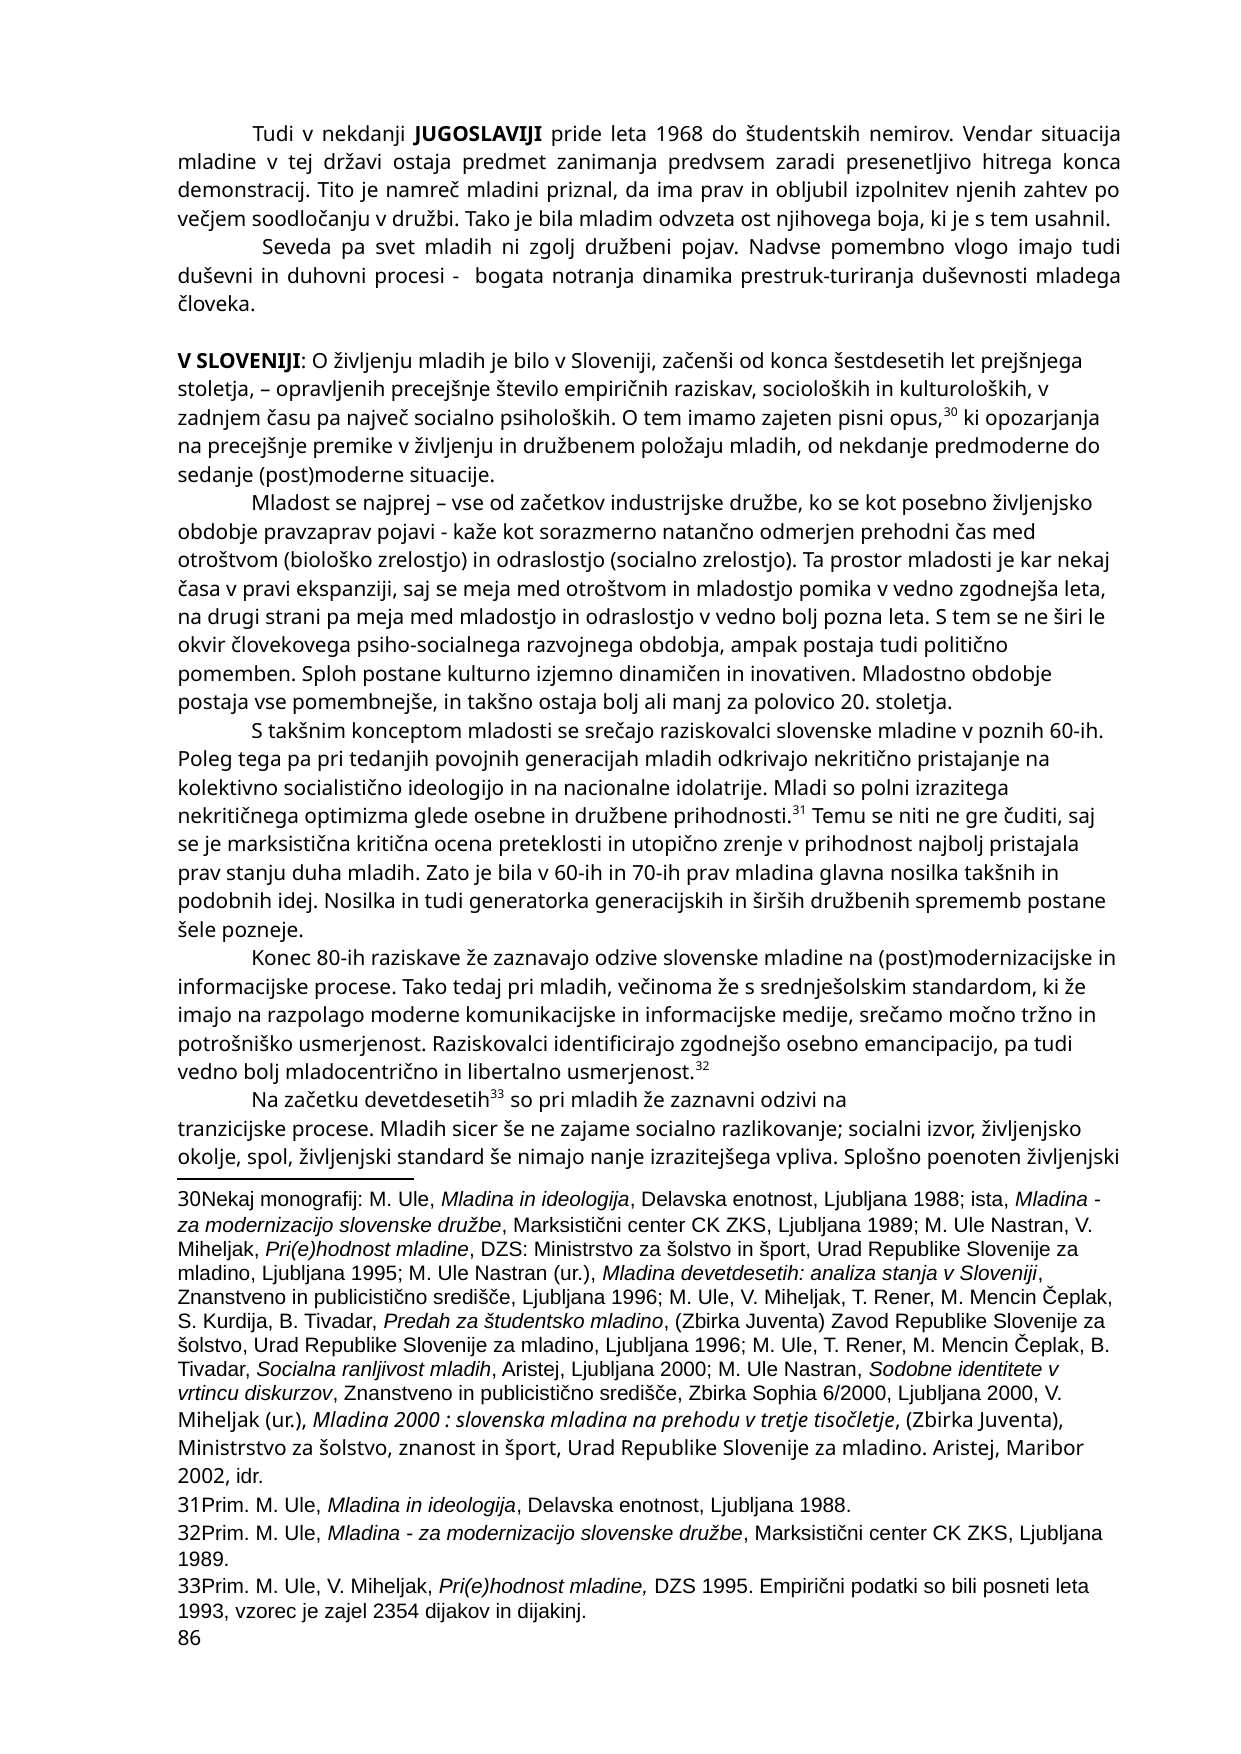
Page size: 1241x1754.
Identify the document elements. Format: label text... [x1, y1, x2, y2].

text Mladost se najprej – vse od začetkov industrijske družbe, ko se kot posebno življenjsko obdobje pravzaprav pojavi - kaže kot sorazmerno natančno odmerjen prehodni čas med otroštvom (biološko zrelostjo) in odraslostjo (socialno zrelostjo). Ta prostor mladosti je kar nekaj časa v pravi ekspanziji, saj se meja med otroštvom in mladostjo pomika v vedno zgodnejša leta, na drugi strani pa meja med mladostjo in odraslostjo v vedno bolj pozna leta. S tem se ne širi le okvir človekovega psiho-socialnega razvojnega obdobja, ampak postaja tudi politično pomemben. Sploh postane kulturno izjemno dinamičen in inovativen. Mladostno obdobje postaja vse pomembnejše, in takšno ostaja bolj ali manj za polovico 20. stoletja. [177, 488, 1122, 716]
text Prim. M. Ule, Mladina in ideologija, Delavska enotnost, Ljubljana 1988. [177, 1490, 1122, 1518]
text tranzicijske procese. Mladih sicer še ne zajame socialno razlikovanje; socialni izvor, življenjsko okolje, spol, življenjski standard še nimajo nanje izrazitejšega vpliva. Splošno poenoten življenjski [177, 1114, 1122, 1171]
text Prim. M. Ule, Mladina - za modernizacijo slovenske družbe, Marksistični center CK ZKS, Ljubljana 1989. [177, 1518, 1122, 1571]
text Tudi v nekdanji JUGOSLAVIJI pride leta 1968 do študentskih nemirov. Vendar situacija mladine v tej državi ostaja predmet zanimanja predvsem zaradi presenetljivo hitrega konca demonstracij. Tito je namreč mladini priznal, da ima prav in obljubil izpolnitev njenih zahtev po večjem soodločanju v družbi. Tako je bila mladim odvzeta ost njihovega boja, ki je s tem usahnil. [177, 119, 1122, 232]
text Prim. M. Ule, V. Miheljak, Pri(e)hodnost mladine, DZS 1995. Empirični podatki so bili posneti leta 1993, vzorec je zajel 2354 dijakov in dijakinj. [177, 1571, 1122, 1623]
text Konec 80-ih raziskave že zaznavajo odzive slovenske mladine na (post)modernizacijske in informacijske procese. Tako tedaj pri mladih, večinoma že s srednješolskim standardom, ki že imajo na razpolago moderne komunikacijske in informacijske medije, srečamo močno tržno in potrošniško usmerjenost. Raziskovalci identificirajo zgodnejšo osebno emancipacijo, pa tudi vedno bolj mladocentrično in libertalno usmerjenost. [177, 943, 1122, 1086]
text S takšnim konceptom mladosti se srečajo raziskovalci slovenske mladine v poznih 60-ih. Poleg tega pa pri tedanjih povojnih generacijah mladih odkrivajo nekritično pristajanje na kolektivno socialistično ideologijo in na nacionalne idolatrije. Mladi so polni izrazitega nekritičnega optimizma glede osebne in družbene prihodnosti. Temu se niti ne gre čuditi, saj se je marksistična kritična ocena preteklosti in utopično zrenje v prihodnost najbolj pristajala prav stanju duha mladih. Zato je bila v 60-ih in 70-ih prav mladina glavna nosilka takšnih in podobnih idej. Nosilka in tudi generatorka generacijskih in širših družbenih sprememb postane šele pozneje. [177, 716, 1122, 943]
text Seveda pa svet mladih ni zgolj družbeni pojav. Nadvse pomembno vlogo imajo tudi duševni in duhovni procesi - bogata notranja dinamika prestruk-turiranja duševnosti mladega človeka. [177, 232, 1122, 318]
text V SLOVENIJI: O življenju mladih je bilo v Sloveniji, začenši od konca šestdesetih let prejšnjega stoletja, – opravljenih precejšnje število empiričnih raziskav, socioloških in kulturoloških, v zadnjem času pa največ socialno psiholoških. O tem imamo zajeten pisni opus, ki opozarjanja na precejšnje premike v življenju in družbenem položaju mladih, od nekdanje predmoderne do sedanje (post)moderne situacije. [177, 346, 1122, 488]
text Nekaj monografij: M. Ule, Mladina in ideologija, Delavska enotnost, Ljubljana 1988; ista, Mladina - za modernizacijo slovenske družbe, Marksistični center CK ZKS, Ljubljana 1989; M. Ule Nastran, V. Miheljak, Pri(e)hodnost mladine, DZS: Ministrstvo za šolstvo in šport, Urad Republike Slovenije za mladino, Ljubljana 1995; M. Ule Nastran (ur.), Mladina devetdesetih: analiza stanja v Sloveniji, Znanstveno in publicistično središče, Ljubljana 1996; M. Ule, V. Miheljak, T. Rener, M. Mencin Čeplak, S. Kurdija, B. Tivadar, Predah za študentsko mladino, (Zbirka Juventa) Zavod Republike Slovenije za šolstvo, Urad Republike Slovenije za mladino, Ljubljana 1996; M. Ule, T. Rener, M. Mencin Čeplak, B. Tivadar, Socialna ranljivost mladih, Aristej, Ljubljana 2000; M. Ule Nastran, Sodobne identitete v vrtincu diskurzov, Znanstveno in publicistično središče, Zbirka Sophia 6/2000, Ljubljana 2000, V. Miheljak (ur.), Mladina 2000 : slovenska mladina na prehodu v tretje tisočletje, (Zbirka Juventa), Ministrstvo za šolstvo, znanost in šport, Urad Republike Slovenije za mladino. Aristej, Maribor 2002, idr. [177, 1184, 1122, 1490]
text Na začetku devetdesetih so pri mladih že zaznavni odzivi na [177, 1086, 1122, 1114]
